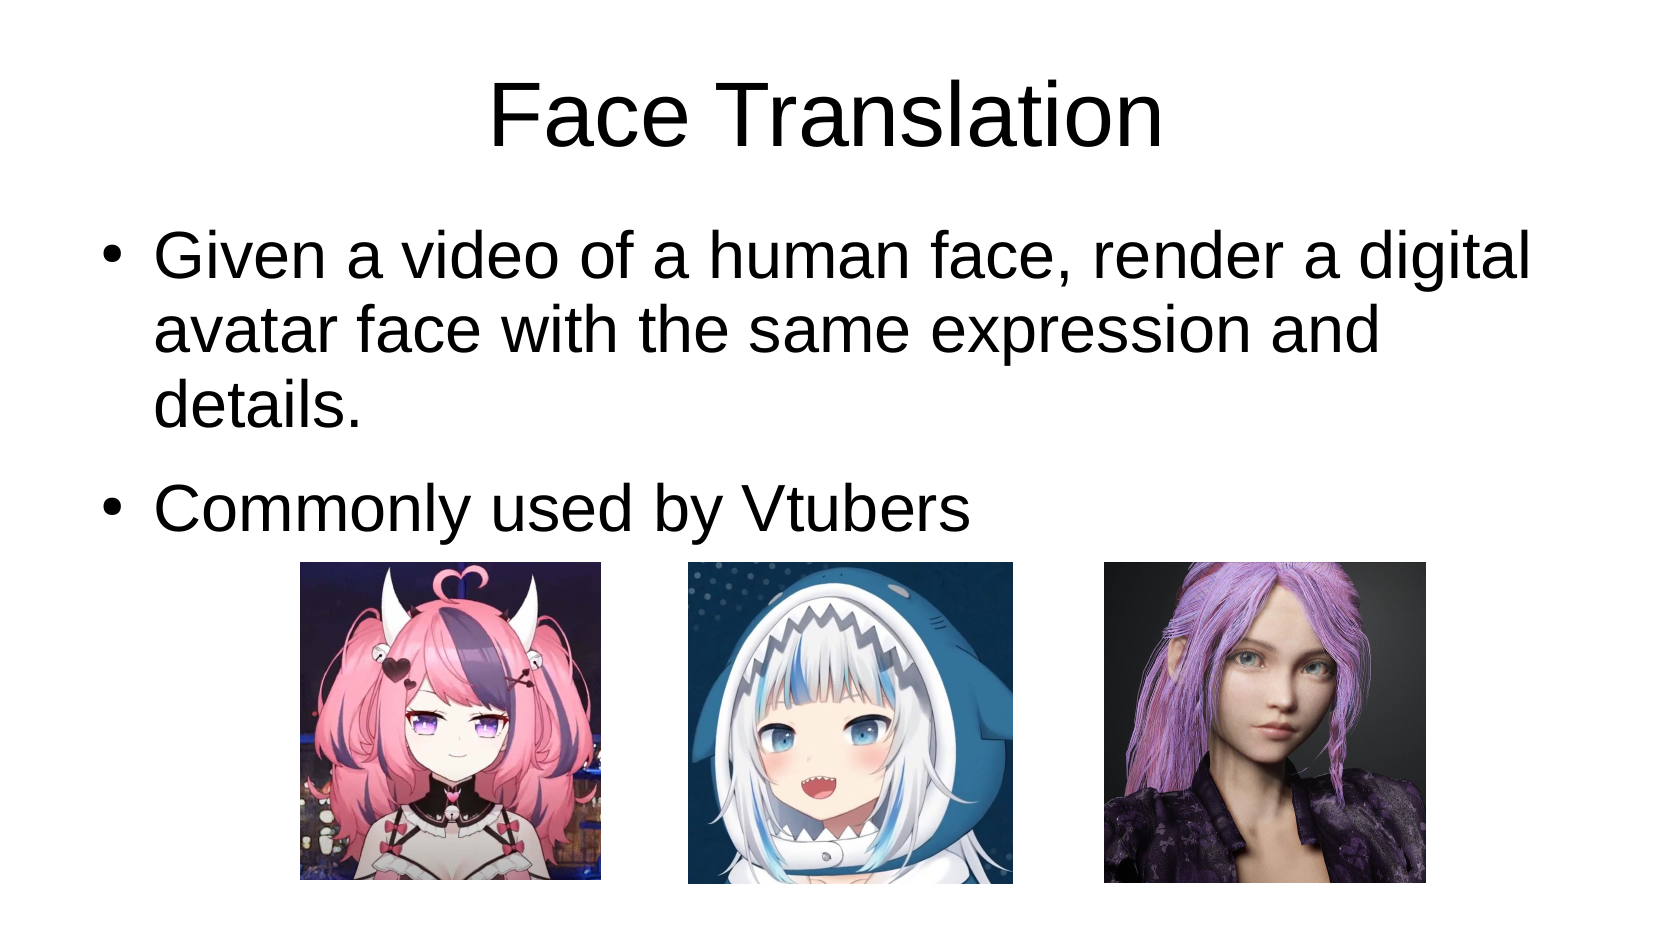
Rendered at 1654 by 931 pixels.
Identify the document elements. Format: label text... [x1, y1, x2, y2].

title Face Translation [82, 37, 1571, 193]
picture [688, 562, 1013, 884]
picture [300, 562, 601, 880]
picture [1104, 562, 1426, 883]
list Given a video of a human face, render a digital avatar face with the same expression and details. Commonly used by Vtubers [82, 217, 1571, 563]
